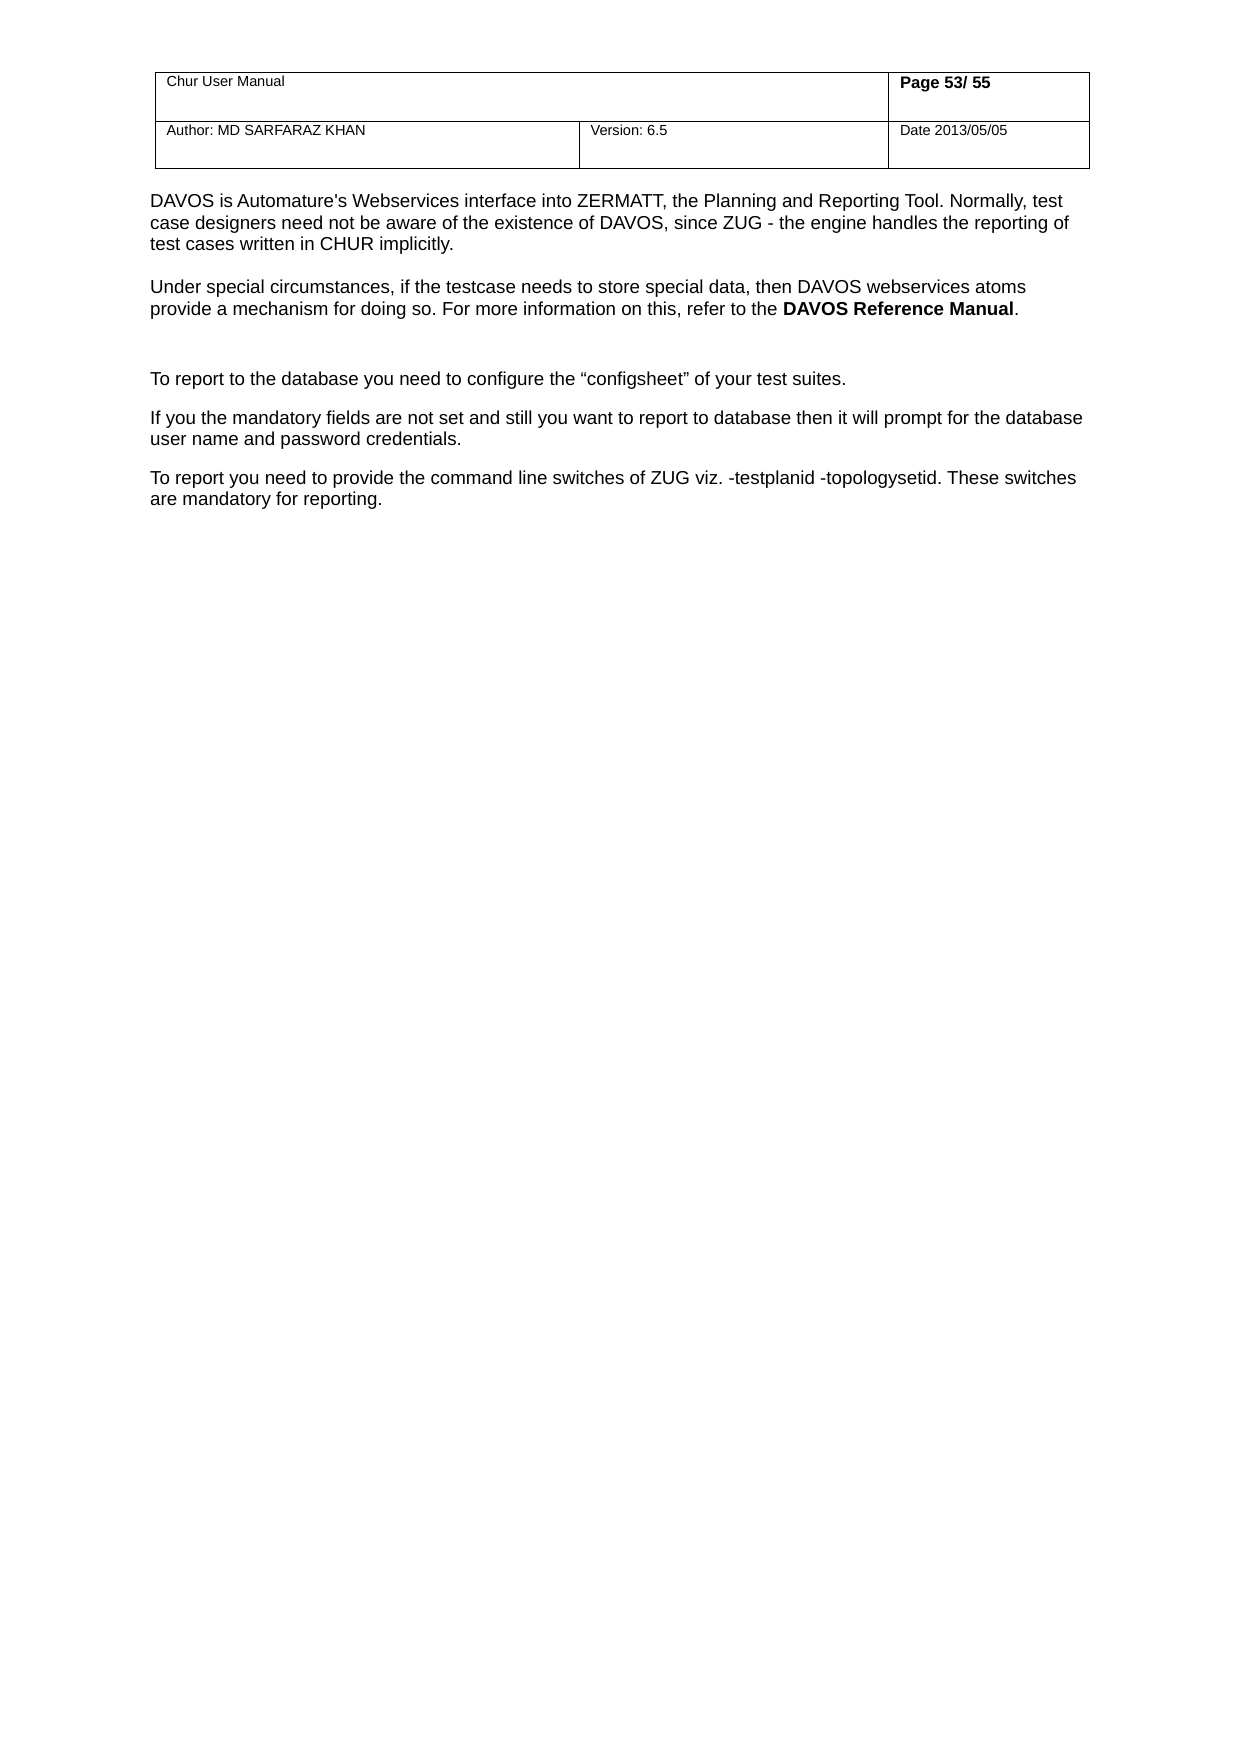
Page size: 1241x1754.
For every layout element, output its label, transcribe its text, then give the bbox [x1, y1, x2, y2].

text Under special circumstances, if the testcase needs to store special data, then DAVOS webservices atoms provide a mechanism for doing so. For more information on this, refer to the DAVOS Reference Manual. [150, 276, 1090, 319]
text DAVOS is Automature's Webservices interface into ZERMATT, the Planning and Reporting Tool. Normally, test case designers need not be aware of the existence of DAVOS, since ZUG - the engine handles the reporting of test cases written in CHUR implicitly. [150, 190, 1090, 255]
text To report you need to provide the command line switches of ZUG viz. -testplanid -topologysetid. These switches are mandatory for reporting. [150, 467, 1090, 510]
text To report to the database you need to configure the “configsheet” of your test suites. [150, 368, 1090, 390]
text If you the mandatory fields are not set and still you want to report to database then it will prompt for the database user name and password credentials. [150, 407, 1090, 450]
